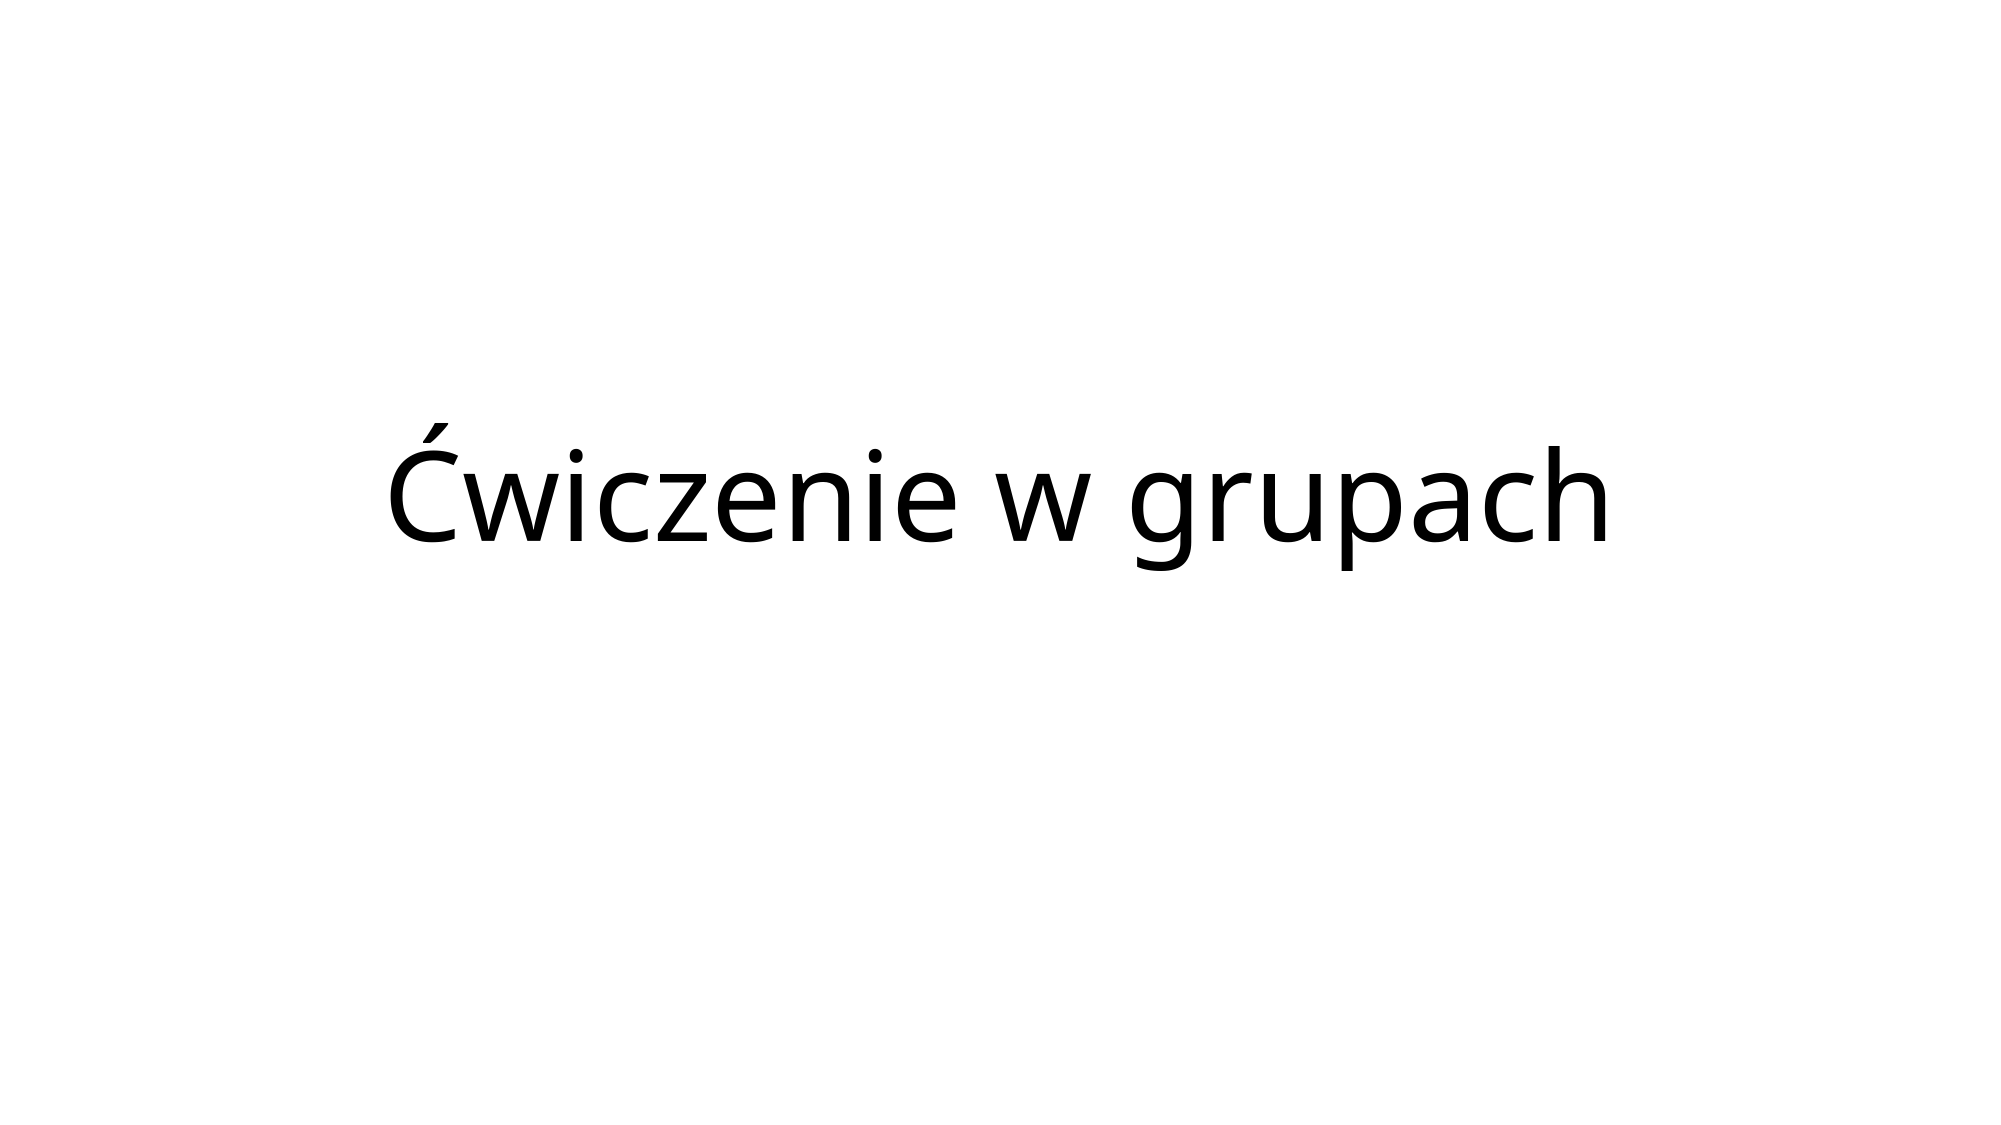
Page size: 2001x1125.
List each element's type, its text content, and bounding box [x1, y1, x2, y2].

title Ćwiczenie w grupach [249, 184, 1750, 576]
